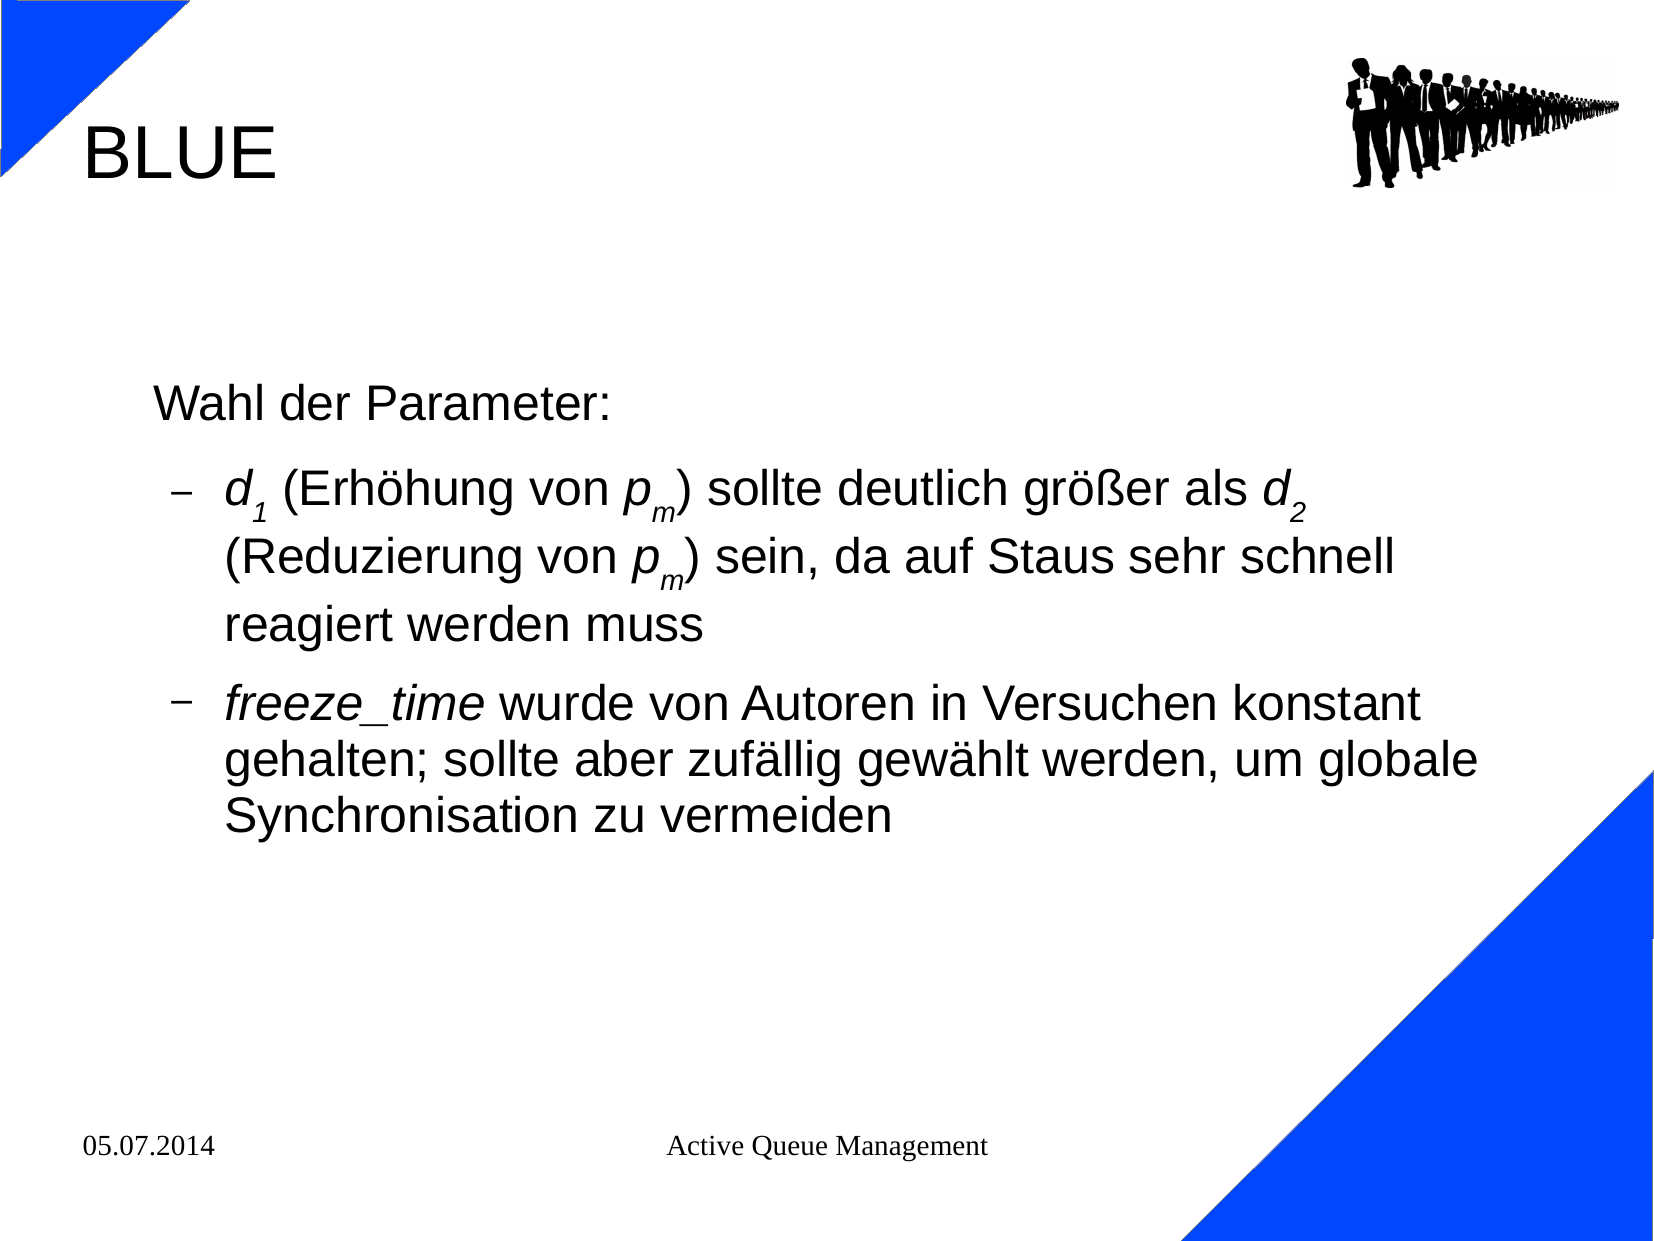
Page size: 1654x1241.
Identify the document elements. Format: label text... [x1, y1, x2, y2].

title BLUE [82, 49, 1571, 257]
list Wahl der Parameter: d1 (Erhöhung von pm) sollte deutlich größer als d2 (Reduzierung von pm) sein, da auf Staus sehr schnell reagiert werden muss freeze_time wurde von Autoren in Versuchen konstant gehalten; sollte aber zufällig gewählt werden, um globale Synchronisation zu vermeiden [82, 290, 1571, 1109]
text_box [1180, 770, 1654, 1241]
picture [1346, 58, 1619, 188]
text_box [0, 0, 190, 177]
